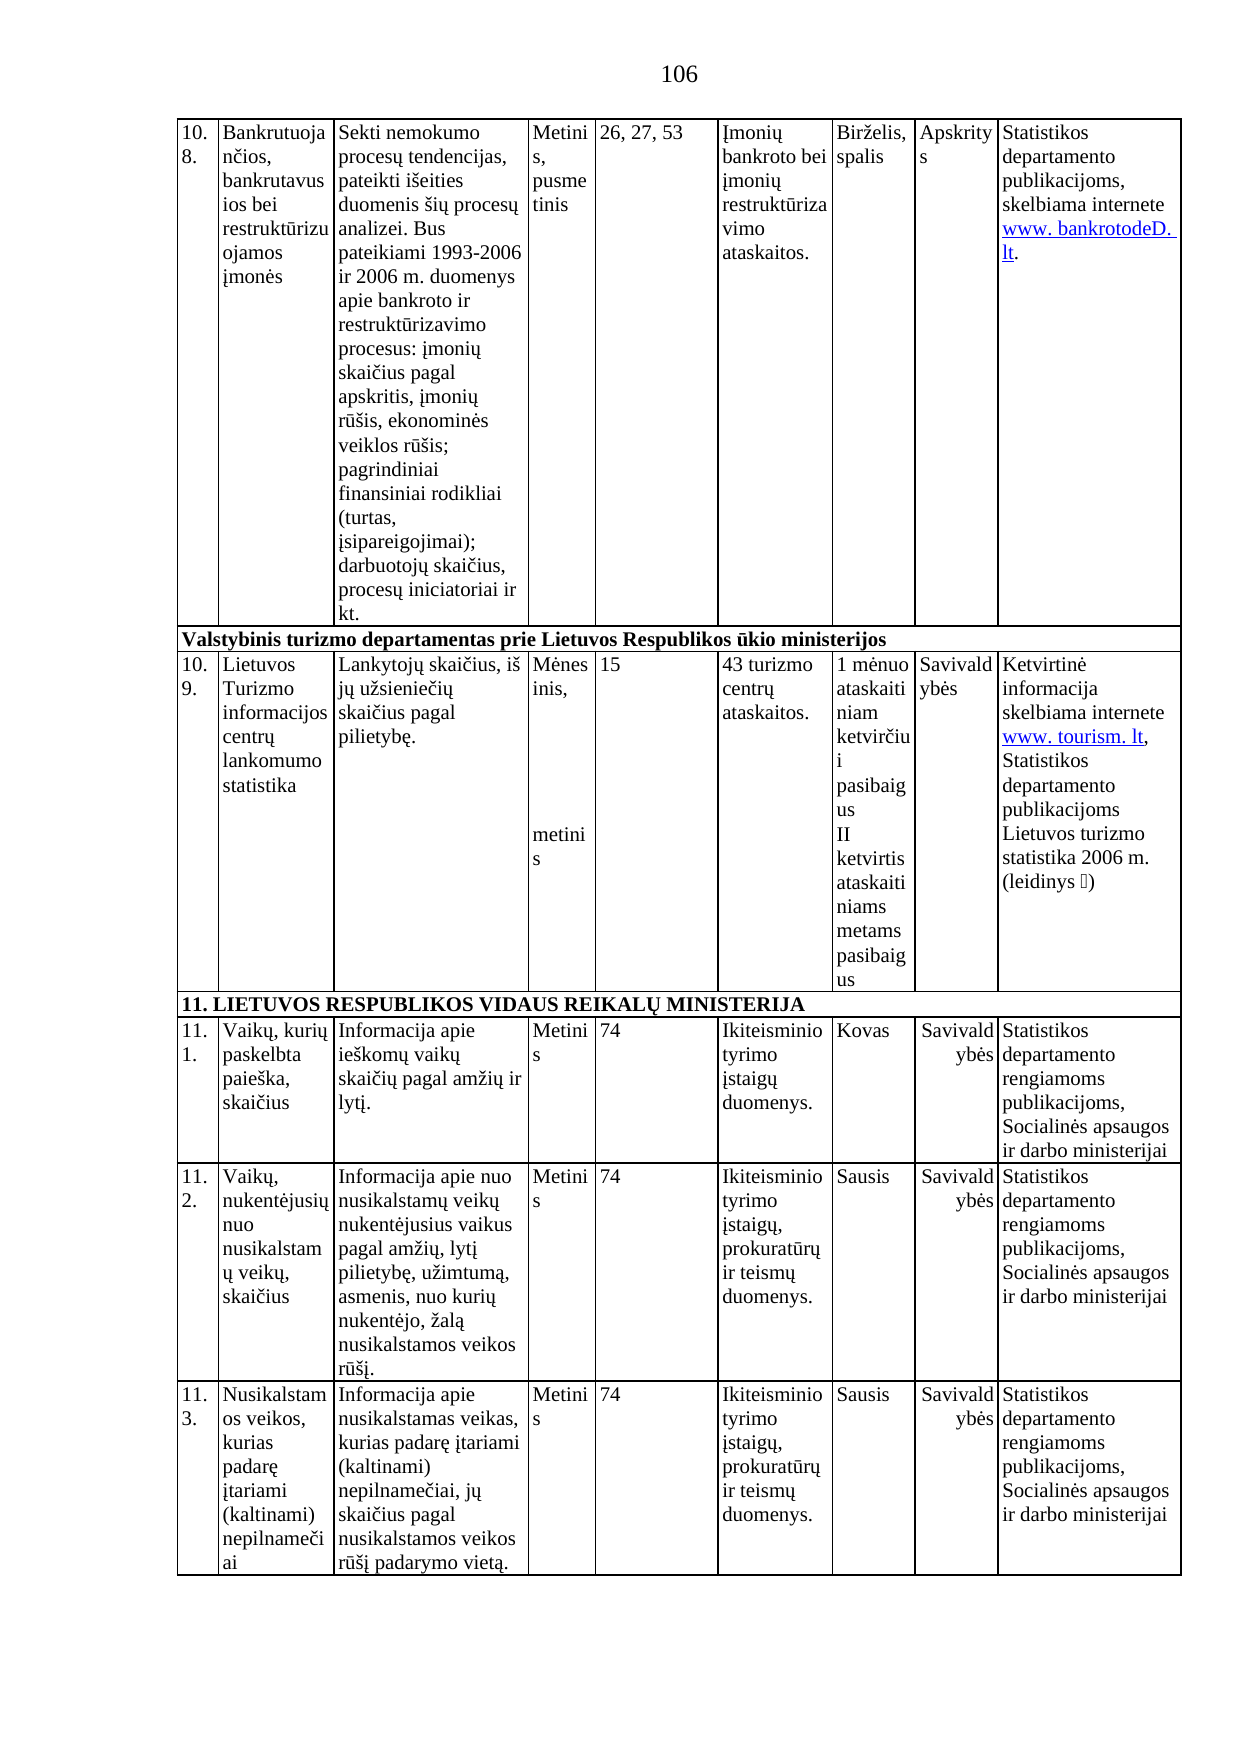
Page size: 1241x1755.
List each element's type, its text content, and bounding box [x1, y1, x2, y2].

table_cell 74 [596, 1018, 717, 1162]
table_cell 11.1. [178, 1018, 218, 1162]
table_cell Lankytojų skaičius, iš jų užsieniečių skaičius pagal pilietybę. [335, 652, 528, 991]
table_cell Birželis, spalis [833, 120, 914, 625]
table_cell Metinis [529, 1018, 595, 1162]
table_cell Statistikos departamento publikacijoms, skelbiama internete www. bankrotodeD. lt. [999, 120, 1180, 625]
table_cell 26, 27, 53 [596, 120, 717, 625]
table_cell Apskritys [916, 120, 997, 625]
table_cell Savivaldybės [916, 1382, 997, 1574]
table_cell 74 [596, 1382, 717, 1574]
table_cell 10.9. [178, 652, 218, 991]
table_cell Sausis [833, 1164, 914, 1380]
table_cell 11.3. [178, 1382, 218, 1574]
table_cell Kovas [833, 1018, 914, 1162]
table_cell Ketvirtinė informacija skelbiama internete www. tourism. lt, Statistikos departamento publikacijoms Lietuvos turizmo statistika 2006 m. (leidinys ) [999, 652, 1180, 991]
table_cell metinis [529, 821, 595, 991]
table_cell 74 [596, 1164, 717, 1380]
table_cell Vaikų, nukentėjusių nuo nusikalstamų veikų, skaičius [219, 1164, 333, 1380]
table_cell 15 [596, 652, 717, 991]
table_cell 43 turizmo centrų ataskaitos. [719, 652, 832, 991]
table_cell Ikiteisminio tyrimo įstaigų, prokuratūrų ir teismų duomenys. [719, 1164, 832, 1380]
table_cell 11.2. [178, 1164, 218, 1380]
table_cell Ikiteisminio tyrimo įstaigų, prokuratūrų ir teismų duomenys. [719, 1382, 832, 1574]
table_cell Savivaldybės [916, 652, 997, 991]
table_cell Metinis, pusmetinis [529, 120, 595, 625]
table_cell Metinis [529, 1382, 595, 1574]
table_cell Bankrutuojančios, bankrutavusios bei restruktūrizuojamos įmonės [219, 120, 333, 625]
table_cell II ketvirtis ataskaitiniams metams pasibaigus [833, 821, 914, 991]
table_cell Statistikos departamento rengiamoms publikacijoms, Socialinės apsaugos ir darbo ministerijai [999, 1382, 1180, 1574]
table_cell Ikiteisminio tyrimo įstaigų duomenys. [719, 1018, 832, 1162]
table_cell Sausis [833, 1382, 914, 1574]
table_cell Įmonių bankroto bei įmonių restruktūrizavimo ataskaitos. [719, 120, 832, 625]
table_cell 10.8. [178, 120, 218, 625]
table_cell Savivaldybės [916, 1164, 997, 1380]
table_cell Mėnesinis, [529, 652, 595, 821]
table_cell Savivaldybės [916, 1018, 997, 1162]
table_cell Lietuvos Turizmo informacijos centrų lankomumo statistika [219, 652, 333, 991]
table_cell Statistikos departamento rengiamoms publikacijoms, Socialinės apsaugos ir darbo ministerijai [999, 1164, 1180, 1380]
table_cell Metinis [529, 1164, 595, 1380]
table_cell Informacija apie ieškomų vaikų skaičių pagal amžių ir lytį. [335, 1018, 528, 1162]
table_cell Vaikų, kurių paskelbta paieška, skaičius [219, 1018, 333, 1162]
